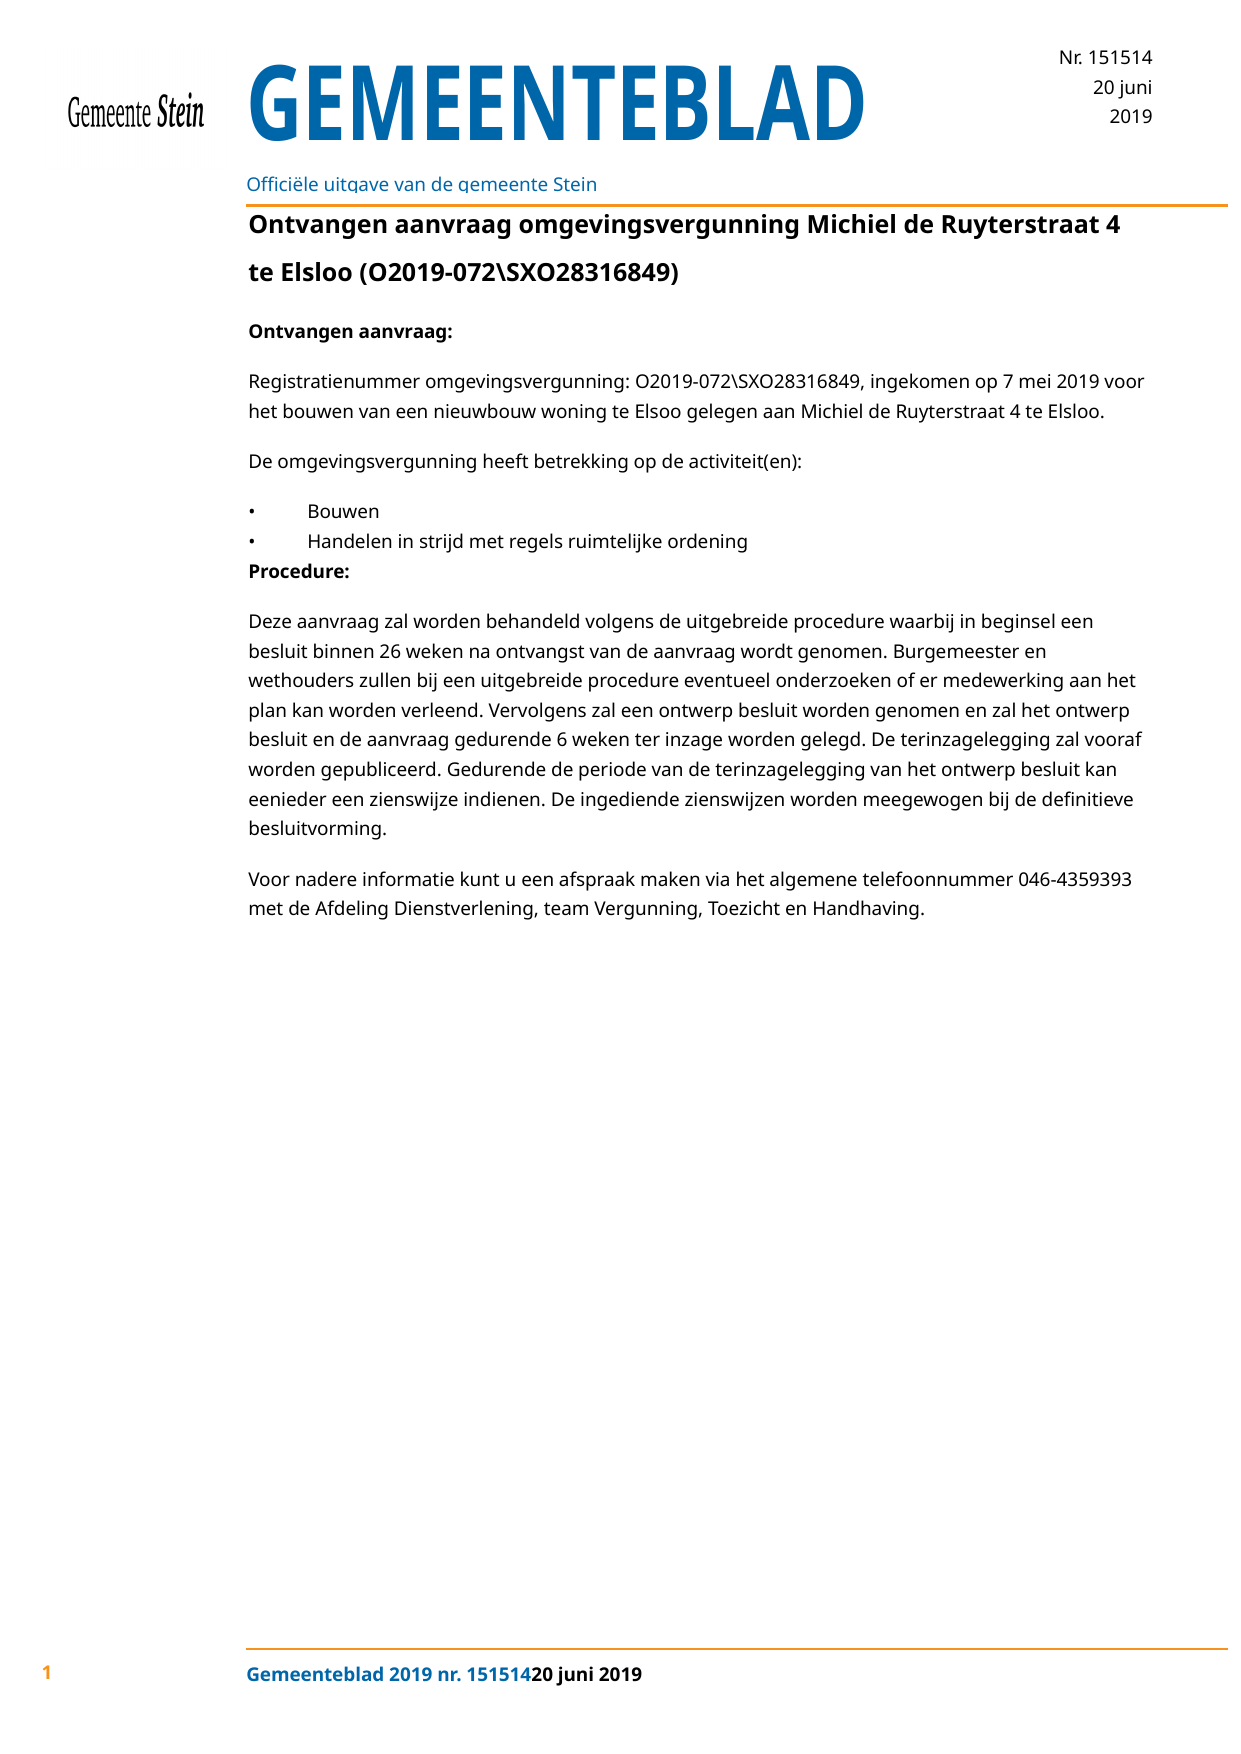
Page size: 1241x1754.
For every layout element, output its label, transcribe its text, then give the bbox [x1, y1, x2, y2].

text Procedure: [248, 558, 1152, 584]
text Ontvangen aanvraag omgevingsvergunning Michiel de Ruyterstraat 4 te Elsloo (O2019-072\SXO28316849) [248, 207, 1152, 288]
text Ontvangen aanvraag: [248, 318, 1152, 344]
text Voor nadere informatie kunt u een afspraak maken via het algemene telefoonnummer 046-4359393 met de Afdeling Dienstverlening, team Vergunning, Toezicht en Handhaving. [248, 866, 1152, 921]
text Registratienummer omgevingsvergunning: O2019-072\SXO28316849, ingekomen op 7 mei 2019 voor het bouwen van een nieuwbouw woning te Elsoo gelegen aan Michiel de Ruyterstraat 4 te Elsloo. [248, 368, 1152, 424]
text Deze aanvraag zal worden behandeld volgens de uitgebreide procedure waarbij in beginsel een besluit binnen 26 weken na ontvangst van de aanvraag wordt genomen. Burgemeester en wethouders zullen bij een uitgebreide procedure eventueel onderzoeken of er medewerking aan het plan kan worden verleend. Vervolgens zal een ontwerp besluit worden genomen en zal het ontwerp besluit en de aanvraag gedurende 6 weken ter inzage worden gelegd. De terinzagelegging zal vooraf worden gepubliceerd. Gedurende de periode van de terinzagelegging van het ontwerp besluit kan eenieder een zienswijze indienen. De ingediende zienswijzen worden meegewogen bij de definitieve besluitvorming. [248, 608, 1152, 841]
list Handelen in strijd met regels ruimtelijke ordening [248, 528, 1152, 554]
text De omgevingsvergunning heeft betrekking op de activiteit(en): [248, 448, 1152, 474]
picture [41, 47, 231, 172]
list Bouwen [248, 499, 1152, 524]
